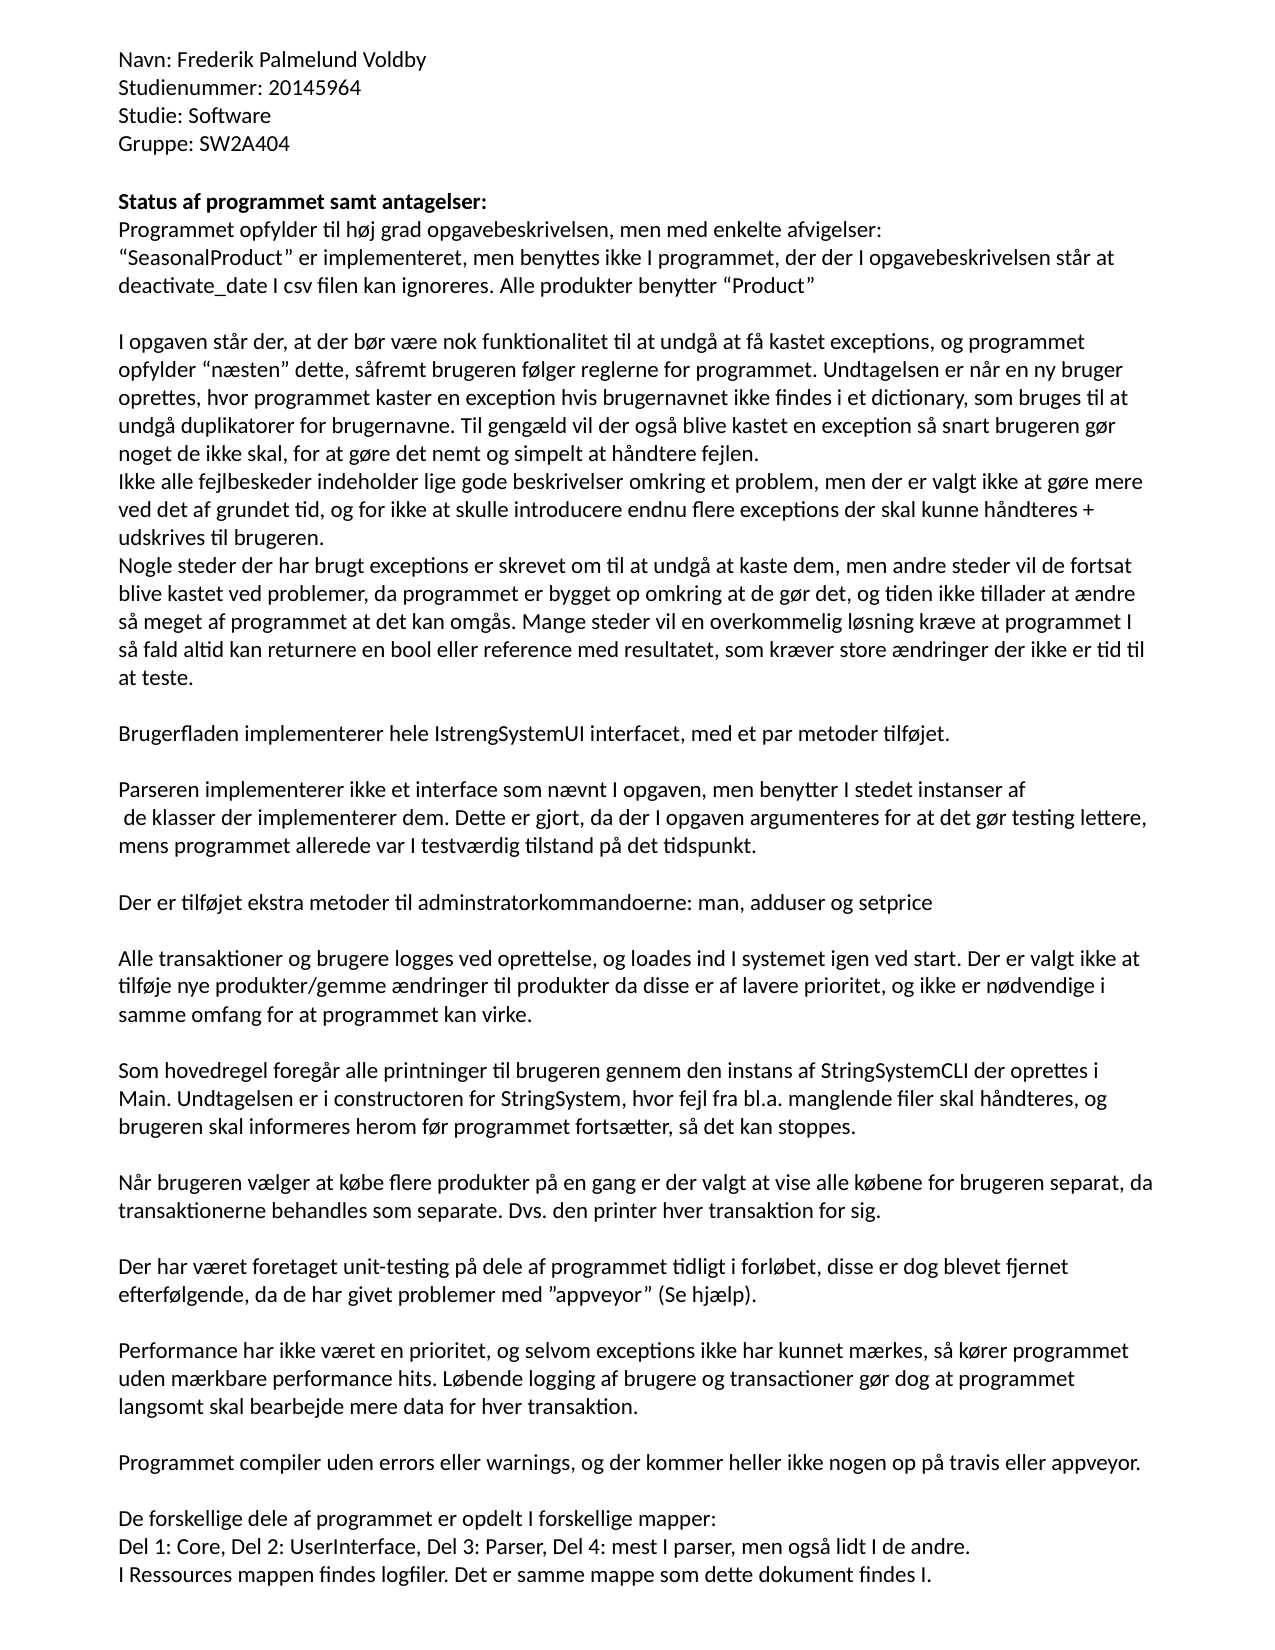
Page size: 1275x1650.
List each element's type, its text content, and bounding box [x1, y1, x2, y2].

text Programmet compiler uden errors eller warnings, og der kommer heller ikke nogen op på travis eller appveyor. [118, 1448, 1157, 1476]
text Performance har ikke været en prioritet, og selvom exceptions ikke har kunnet mærkes, så kører programmet uden mærkbare performance hits. Løbende logging af brugere og transactioner gør dog at programmet langsomt skal bearbejde mere data for hver transaktion. [118, 1336, 1157, 1420]
text de klasser der implementerer dem. Dette er gjort, da der I opgaven argumenteres for at det gør testing lettere, mens programmet allerede var I testværdig tilstand på det tidspunkt. [118, 803, 1157, 859]
text Når brugeren vælger at købe flere produkter på en gang er der valgt at vise alle købene for brugeren separat, da transaktionerne behandles som separate. Dvs. den printer hver transaktion for sig. [118, 1168, 1157, 1224]
text I opgaven står der, at der bør være nok funktionalitet til at undgå at få kastet exceptions, og programmet opfylder “næsten” dette, såfremt brugeren følger reglerne for programmet. Undtagelsen er når en ny bruger oprettes, hvor programmet kaster en exception hvis brugernavnet ikke findes i et dictionary, som bruges til at undgå duplikatorer for brugernavne. Til gengæld vil der også blive kastet en exception så snart brugeren gør noget de ikke skal, for at gøre det nemt og simpelt at håndtere fejlen. [118, 327, 1157, 467]
text Nogle steder der har brugt exceptions er skrevet om til at undgå at kaste dem, men andre steder vil de fortsat blive kastet ved problemer, da programmet er bygget op omkring at de gør det, og tiden ikke tillader at ændre så meget af programmet at det kan omgås. Mange steder vil en overkommelig løsning kræve at programmet I så fald altid kan returnere en bool eller reference med resultatet, som kræver store ændringer der ikke er tid til at teste. [118, 551, 1157, 691]
text Brugerfladen implementerer hele IstrengSystemUI interfacet, med et par metoder tilføjet. [118, 719, 1157, 747]
text De forskellige dele af programmet er opdelt I forskellige mapper: [118, 1504, 1157, 1532]
text Der har været foretaget unit-testing på dele af programmet tidligt i forløbet, disse er dog blevet fjernet efterfølgende, da de har givet problemer med ”appveyor” (Se hjælp). [118, 1252, 1157, 1308]
text Status af programmet samt antagelser: [118, 187, 1157, 215]
text Som hovedregel foregår alle printninger til brugeren gennem den instans af StringSystemCLI der oprettes i Main. Undtagelsen er i constructoren for StringSystem, hvor fejl fra bl.a. manglende filer skal håndteres, og brugeren skal informeres herom før programmet fortsætter, så det kan stoppes. [118, 1056, 1157, 1140]
text Der er tilføjet ekstra metoder til adminstratorkommandoerne: man, adduser og setprice [118, 888, 1157, 916]
text Alle transaktioner og brugere logges ved oprettelse, og loades ind I systemet igen ved start. Der er valgt ikke at tilføje nye produkter/gemme ændringer til produkter da disse er af lavere prioritet, og ikke er nødvendige i samme omfang for at programmet kan virke. [118, 944, 1157, 1028]
text Ikke alle fejlbeskeder indeholder lige gode beskrivelser omkring et problem, men der er valgt ikke at gøre mere ved det af grundet tid, og for ikke at skulle introducere endnu flere exceptions der skal kunne håndteres + udskrives til brugeren. [118, 467, 1157, 551]
text “SeasonalProduct” er implementeret, men benyttes ikke I programmet, der der I opgavebeskrivelsen står at deactivate_date I csv filen kan ignoreres. Alle produkter benytter “Product” [118, 243, 1157, 299]
text Programmet opfylder til høj grad opgavebeskrivelsen, men med enkelte afvigelser: [118, 215, 1157, 243]
text Parseren implementerer ikke et interface som nævnt I opgaven, men benytter I stedet instanser af [118, 776, 1157, 803]
text Del 1: Core, Del 2: UserInterface, Del 3: Parser, Del 4: mest I parser, men også lidt I de andre. [118, 1532, 1157, 1560]
text I Ressources mappen findes logfiler. Det er samme mappe som dette dokument findes I. [118, 1560, 1157, 1588]
